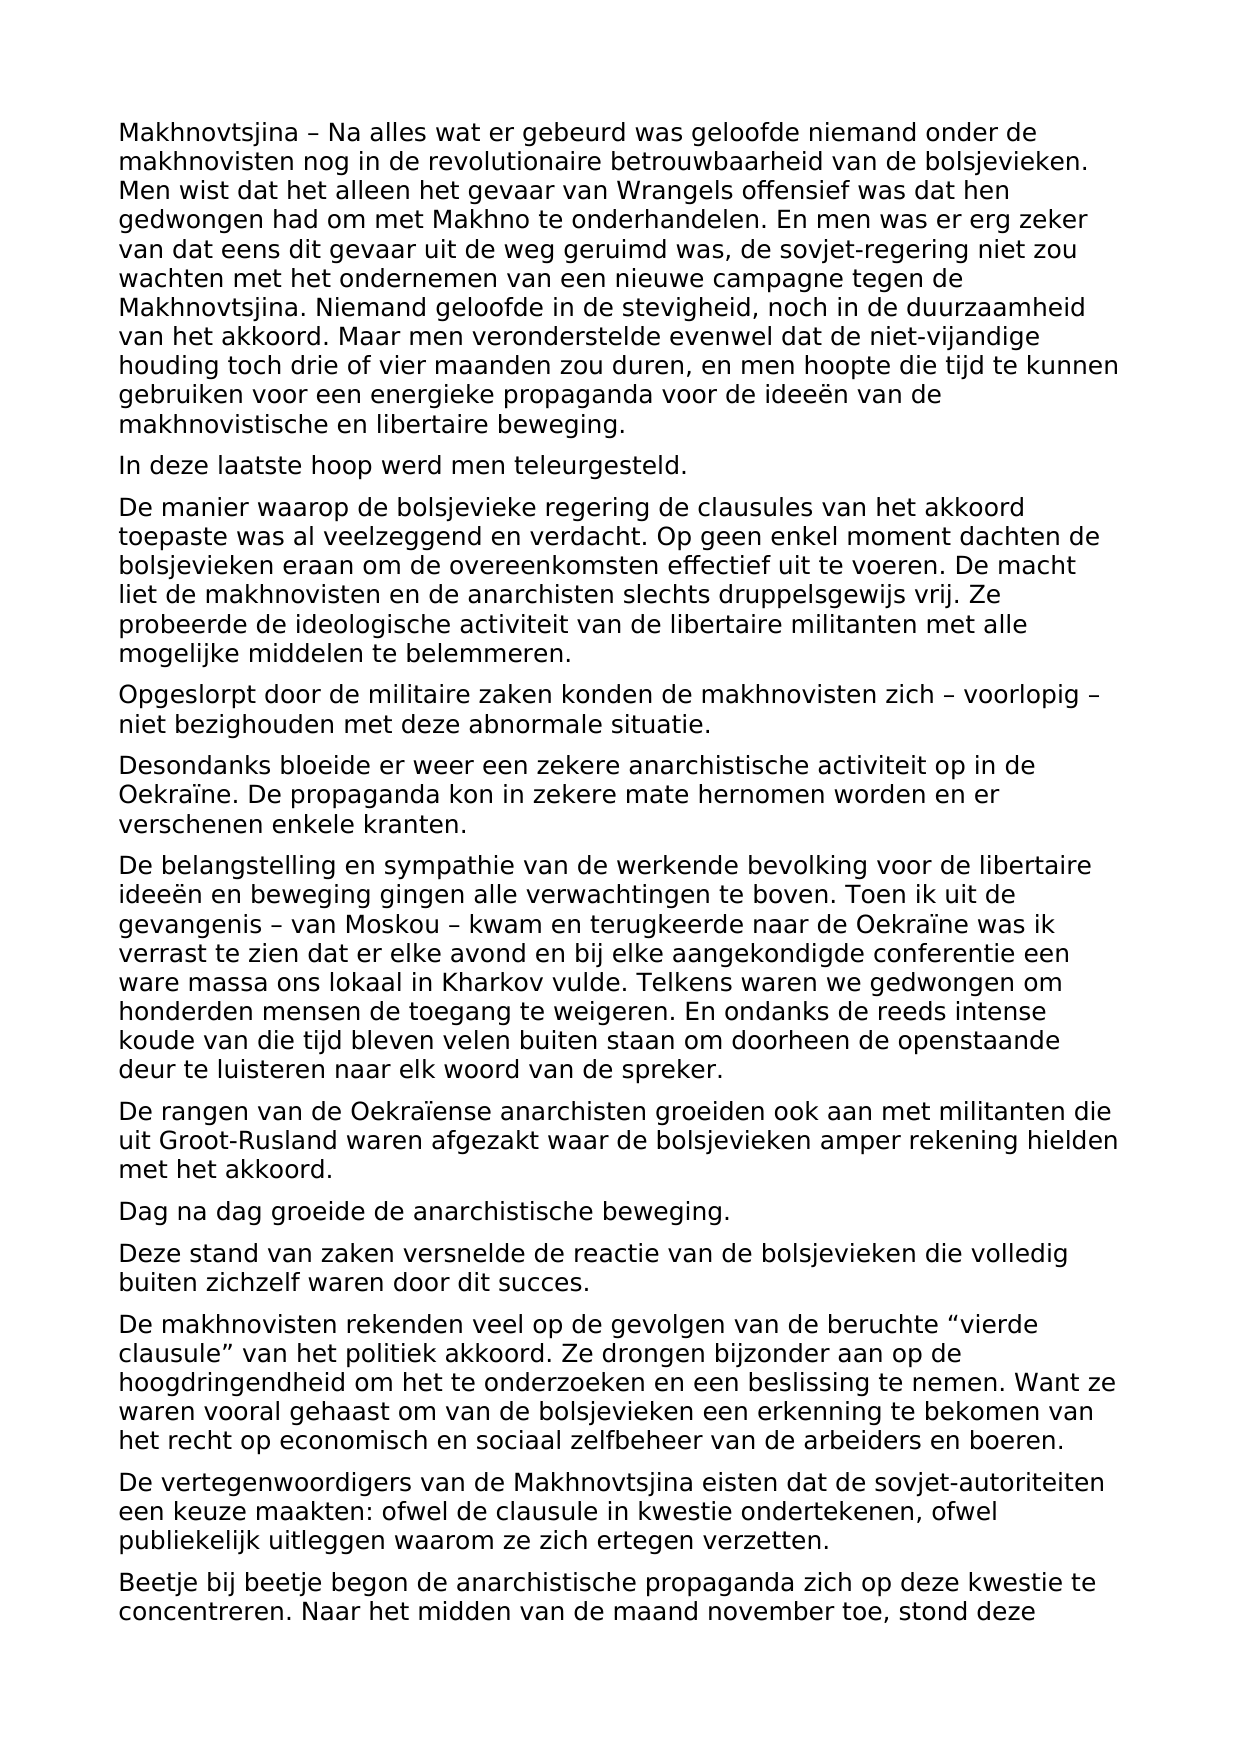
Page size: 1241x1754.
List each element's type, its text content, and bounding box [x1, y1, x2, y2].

text De rangen van de Oekraïense anarchisten groeiden ook aan met militanten die uit Groot-Rusland waren afgezakt waar de bolsjevieken amper rekening hielden met het akkoord. [118, 1097, 1122, 1185]
text De vertegenwoordigers van de Makhnovtsjina eisten dat de sovjet-autoriteiten een keuze maakten: ofwel de clausule in kwestie ondertekenen, ofwel publiekelijk uitleggen waarom ze zich ertegen verzetten. [118, 1468, 1122, 1556]
text Dag na dag groeide de anarchistische beweging. [118, 1197, 1122, 1226]
text In deze laatste hoop werd men teleurgesteld. [118, 451, 1122, 481]
text De manier waarop de bolsjevieke regering de clausules van het akkoord toepaste was al veelzeggend en verdacht. Op geen enkel moment dachten de bolsjevieken eraan om de overeenkomsten effectief uit te voeren. De macht liet de makhnovisten en de anarchisten slechts druppelsgewijs vrij. Ze probeerde de ideologische activiteit van de libertaire militanten met alle mogelijke middelen te belemmeren. [118, 493, 1122, 668]
text Desondanks bloeide er weer een zekere anarchistische activiteit op in de Oekraïne. De propaganda kon in zekere mate hernomen worden en er verschenen enkele kranten. [118, 751, 1122, 839]
text Makhnovtsjina – Na alles wat er gebeurd was geloofde niemand onder de makhnovisten nog in de revolutionaire betrouwbaarheid van de bolsjevieken. Men wist dat het alleen het gevaar van Wrangels offensief was dat hen gedwongen had om met Makhno te onderhandelen. En men was er erg zeker van dat eens dit gevaar uit de weg geruimd was, de sovjet-regering niet zou wachten met het ondernemen van een nieuwe campagne tegen de Makhnovtsjina. Niemand geloofde in de stevigheid, noch in de duurzaamheid van het akkoord. Maar men veronderstelde evenwel dat de niet-vijandige houding toch drie of vier maanden zou duren, en men hoopte die tijd te kunnen gebruiken voor een energieke propaganda voor de ideeën van de makhnovistische en libertaire beweging. [118, 118, 1122, 439]
text De belangstelling en sympathie van de werkende bevolking voor de libertaire ideeën en beweging gingen alle verwachtingen te boven. Toen ik uit de gevangenis – van Moskou – kwam en terugkeerde naar de Oekraïne was ik verrast te zien dat er elke avond en bij elke aangekondigde conferentie een ware massa ons lokaal in Kharkov vulde. Telkens waren we gedwongen om honderden mensen de toegang te weigeren. En ondanks de reeds intense koude van die tijd bleven velen buiten staan om doorheen de openstaande deur te luisteren naar elk woord van de spreker. [118, 851, 1122, 1085]
text De makhnovisten rekenden veel op de gevolgen van de beruchte “vierde clausule” van het politiek akkoord. Ze drongen bijzonder aan op de hoogdringendheid om het te onderzoeken en een beslissing te nemen. Want ze waren vooral gehaast om van de bolsjevieken een erkenning te bekomen van het recht op economisch en sociaal zelfbeheer van de arbeiders en boeren. [118, 1310, 1122, 1456]
text Opgeslorpt door de militaire zaken konden de makhnovisten zich – voorlopig – niet bezighouden met deze abnormale situatie. [118, 681, 1122, 739]
text Deze stand van zaken versnelde de reactie van de bolsjevieken die volledig buiten zichzelf waren door dit succes. [118, 1239, 1122, 1297]
text Beetje bij beetje begon de anarchistische propaganda zich op deze kwestie te concentreren. Naar het midden van de maand november toe, stond deze [118, 1568, 1122, 1626]
